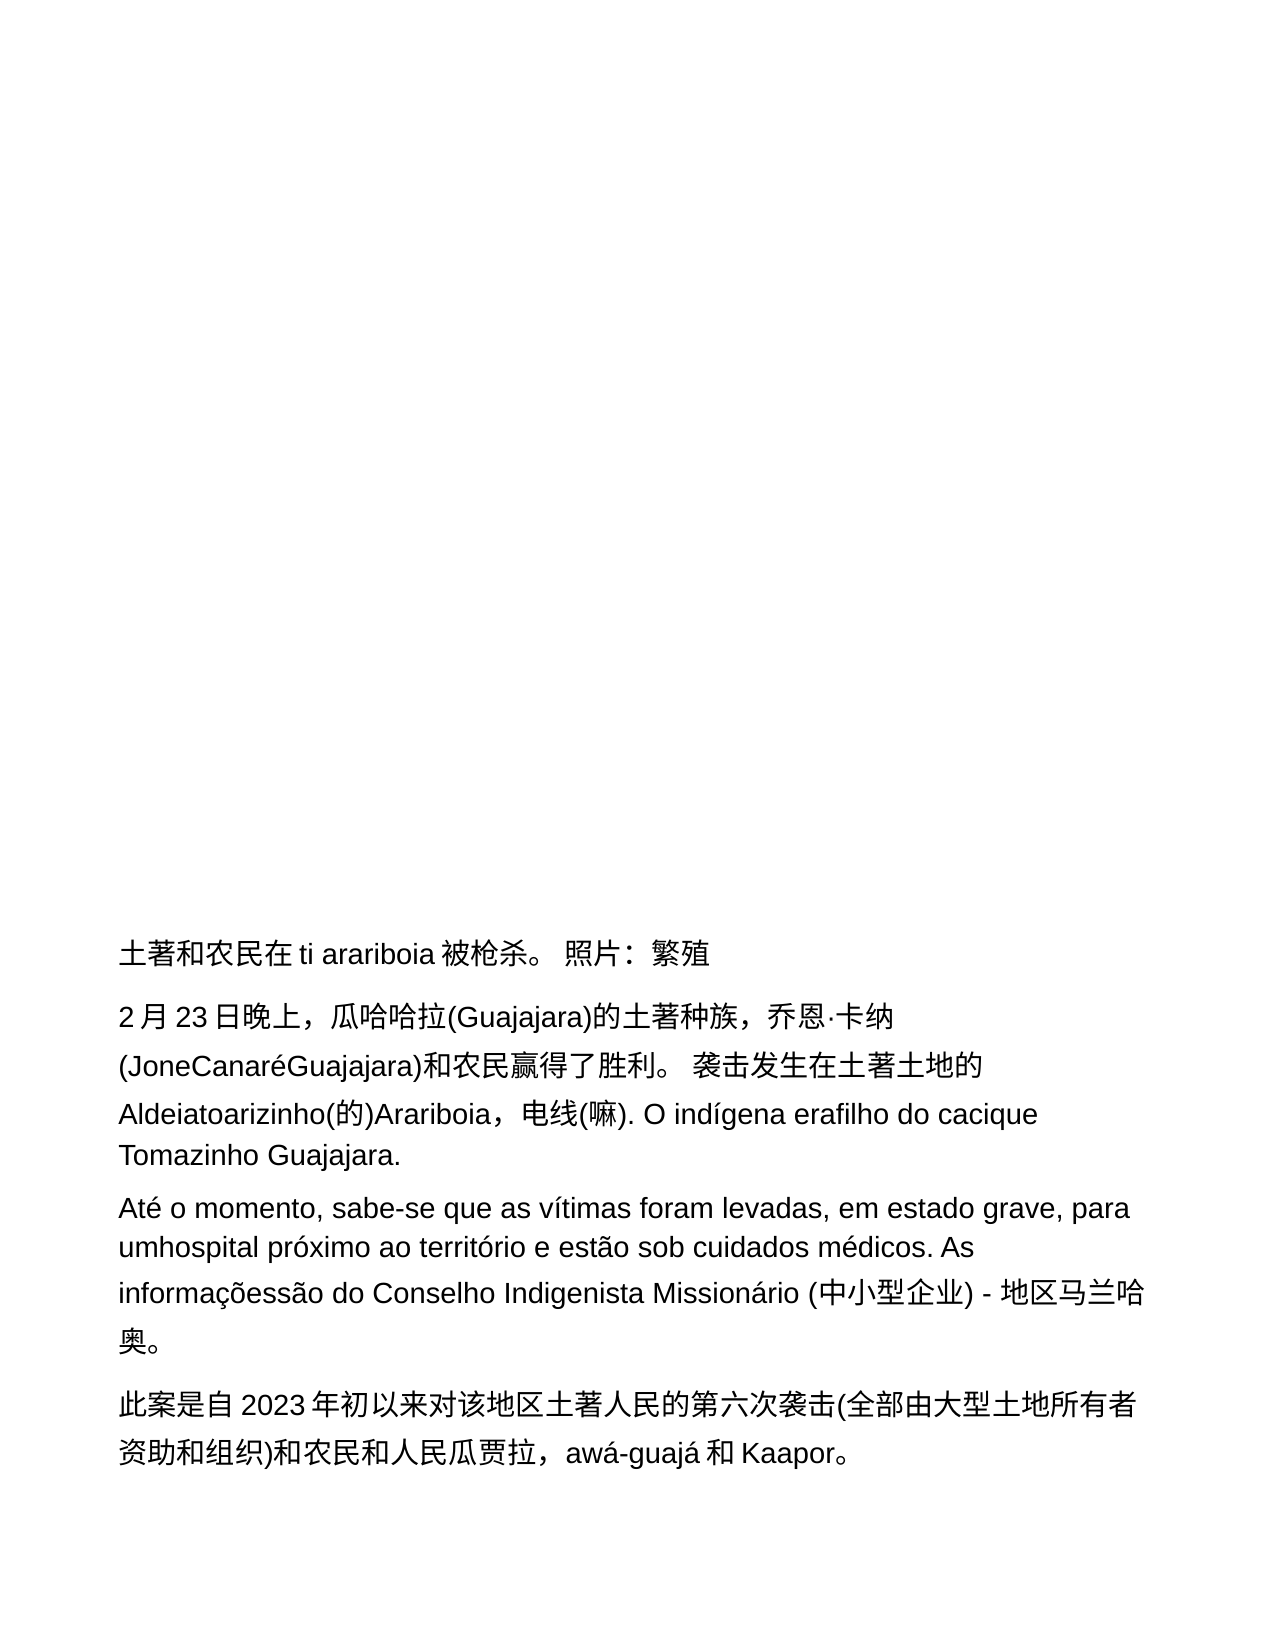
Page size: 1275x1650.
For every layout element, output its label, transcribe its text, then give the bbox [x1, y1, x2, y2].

text 2月23日晚上，瓜哈哈拉(Guajajara)的土著种族，乔恩·卡纳(JoneCanaréGuajajara)和农民赢得了胜利。 袭击发生在土著土地的Aldeiatoarizinho(的)Arariboia，电线(嘛). O indígena erafilho do cacique Tomazinho Guajajara. [118, 994, 1157, 1172]
text 此案是自2023年初以来对该地区土著人民的第六次袭击(全部由大型土地所有者资助和组织)和农民和人民瓜贾拉，awá-guajá和Kaapor。 [118, 1381, 1157, 1472]
text Até o momento, sabe-se que as vítimas foram levadas, em estado grave, para umhospital próximo ao território e estão sob cuidados médicos. As informaçõessão do Conselho Indigenista Missionário (中小型企业) - 地区马兰哈奥。 [118, 1191, 1157, 1360]
text 土著和农民在ti arariboia被枪杀。 照片：繁殖 [118, 118, 1157, 973]
